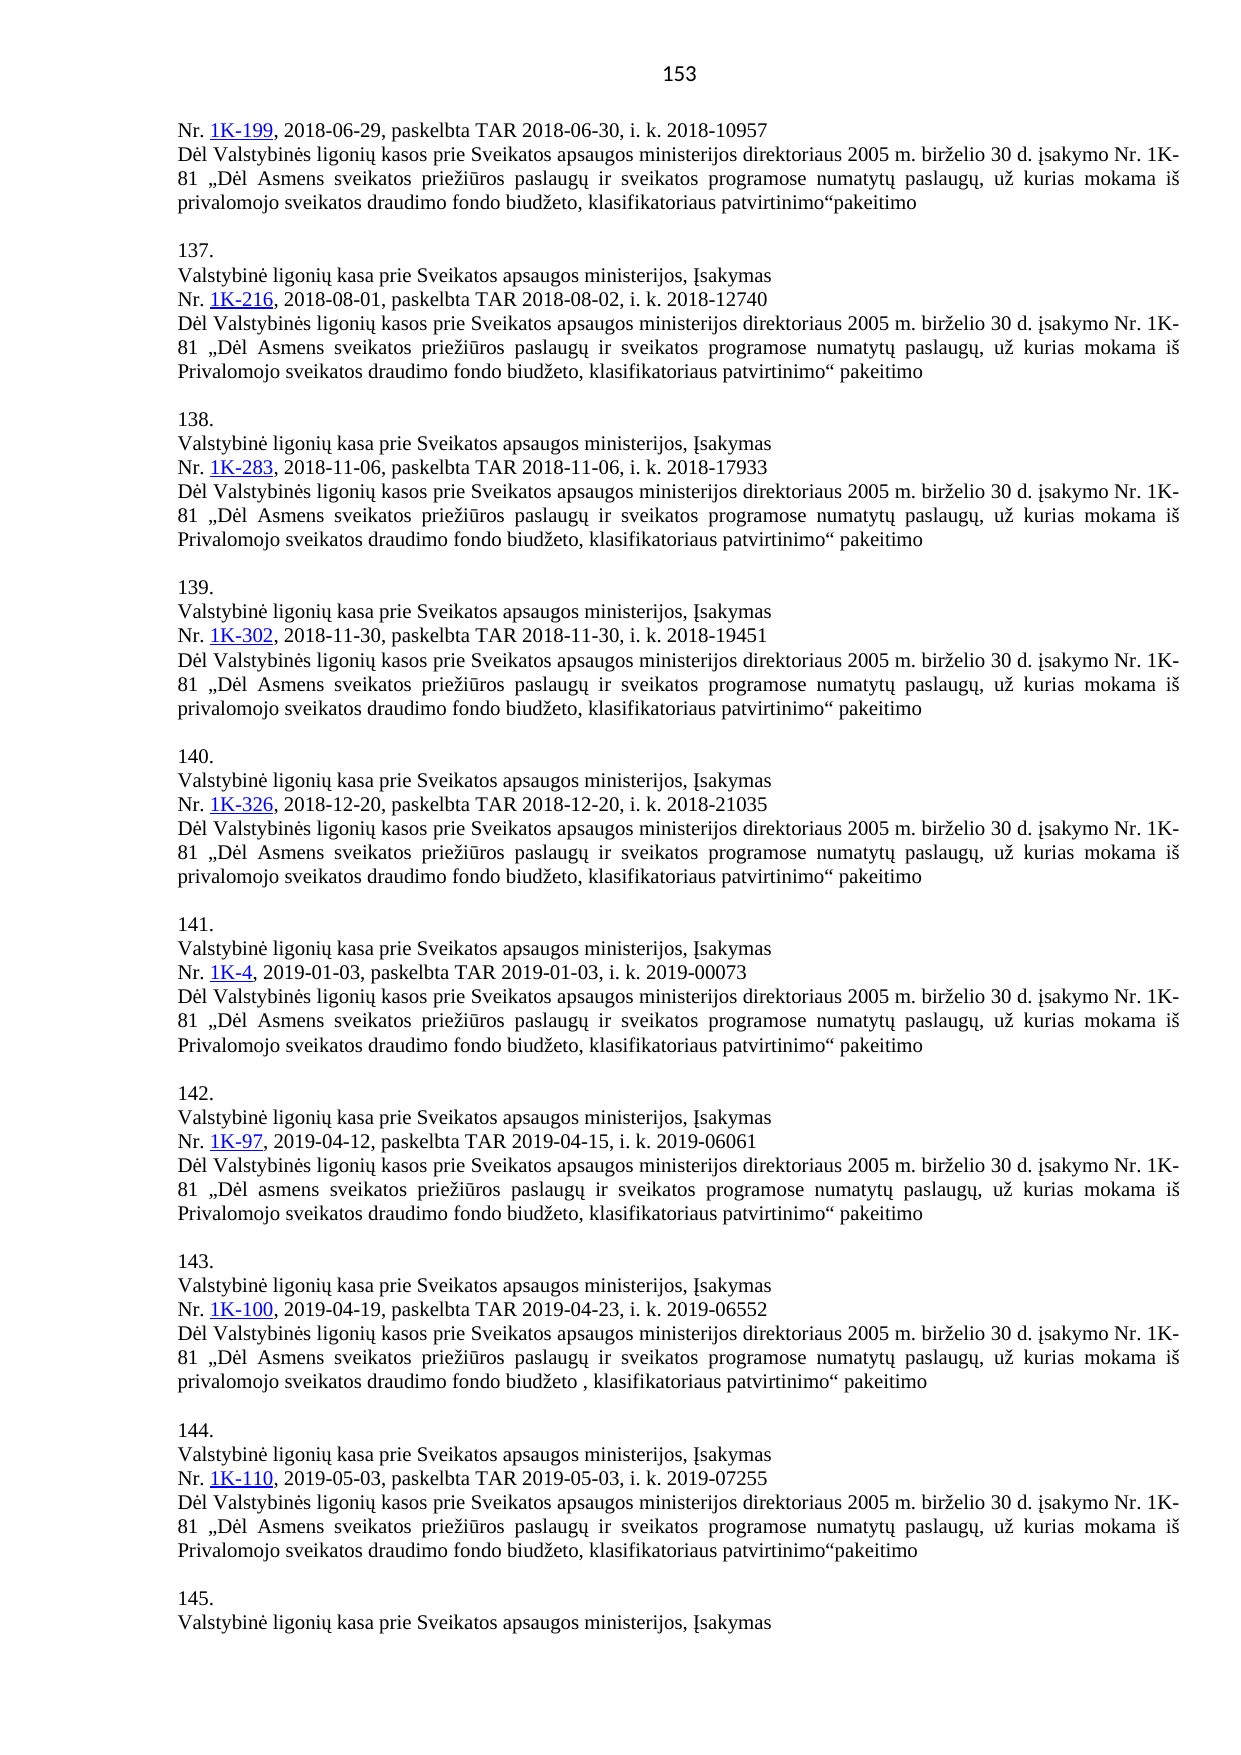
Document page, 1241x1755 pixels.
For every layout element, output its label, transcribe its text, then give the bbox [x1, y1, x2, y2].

text Nr. 1K-302, 2018-11-30, paskelbta TAR 2018-11-30, i. k. 2018-19451 [177, 623, 1181, 647]
text Nr. 1K-4, 2019-01-03, paskelbta TAR 2019-01-03, i. k. 2019-00073 [177, 960, 1181, 984]
text Nr. 1K-97, 2019-04-12, paskelbta TAR 2019-04-15, i. k. 2019-06061 [177, 1129, 1181, 1153]
text Nr. 1K-100, 2019-04-19, paskelbta TAR 2019-04-23, i. k. 2019-06552 [177, 1297, 1181, 1321]
text Valstybinė ligonių kasa prie Sveikatos apsaugos ministerijos, Įsakymas [177, 599, 1181, 623]
text Valstybinė ligonių kasa prie Sveikatos apsaugos ministerijos, Įsakymas [177, 936, 1181, 960]
text Valstybinė ligonių kasa prie Sveikatos apsaugos ministerijos, Įsakymas [177, 1105, 1181, 1129]
text Valstybinė ligonių kasa prie Sveikatos apsaugos ministerijos, Įsakymas [177, 768, 1181, 792]
text 145. [177, 1586, 1181, 1610]
text Dėl Valstybinės ligonių kasos prie Sveikatos apsaugos ministerijos direktoriaus 2005 m. birželio 30 d. įsakymo Nr. 1K-81 „Dėl Asmens sveikatos priežiūros paslaugų ir sveikatos programose numatytų paslaugų, už kurias mokama iš Privalomojo sveikatos draudimo fondo biudžeto, klasifikatoriaus patvirtinimo“ pakeitimo [177, 479, 1181, 551]
text Valstybinė ligonių kasa prie Sveikatos apsaugos ministerijos, Įsakymas [177, 262, 1181, 287]
text 141. [177, 912, 1181, 936]
text Nr. 1K-199, 2018-06-29, paskelbta TAR 2018-06-30, i. k. 2018-10957 [177, 118, 1181, 142]
text Nr. 1K-283, 2018-11-06, paskelbta TAR 2018-11-06, i. k. 2018-17933 [177, 455, 1181, 479]
text 140. [177, 744, 1181, 768]
text 138. [177, 407, 1181, 431]
text Dėl Valstybinės ligonių kasos prie Sveikatos apsaugos ministerijos direktoriaus 2005 m. birželio 30 d. įsakymo Nr. 1K-81 „Dėl Asmens sveikatos priežiūros paslaugų ir sveikatos programose numatytų paslaugų, už kurias mokama iš Privalomojo sveikatos draudimo fondo biudžeto, klasifikatoriaus patvirtinimo“ pakeitimo [177, 311, 1181, 383]
text Dėl Valstybinės ligonių kasos prie Sveikatos apsaugos ministerijos direktoriaus 2005 m. birželio 30 d. įsakymo Nr. 1K-81 „Dėl Asmens sveikatos priežiūros paslaugų ir sveikatos programose numatytų paslaugų, už kurias mokama iš Privalomojo sveikatos draudimo fondo biudžeto, klasifikatoriaus patvirtinimo“pakeitimo [177, 1490, 1181, 1562]
text Dėl Valstybinės ligonių kasos prie Sveikatos apsaugos ministerijos direktoriaus 2005 m. birželio 30 d. įsakymo Nr. 1K-81 „Dėl Asmens sveikatos priežiūros paslaugų ir sveikatos programose numatytų paslaugų, už kurias mokama iš privalomojo sveikatos draudimo fondo biudžeto, klasifikatoriaus patvirtinimo“ pakeitimo [177, 647, 1181, 720]
text Dėl Valstybinės ligonių kasos prie Sveikatos apsaugos ministerijos direktoriaus 2005 m. birželio 30 d. įsakymo Nr. 1K-81 „Dėl Asmens sveikatos priežiūros paslaugų ir sveikatos programose numatytų paslaugų, už kurias mokama iš privalomojo sveikatos draudimo fondo biudžeto, klasifikatoriaus patvirtinimo“ pakeitimo [177, 816, 1181, 888]
text Valstybinė ligonių kasa prie Sveikatos apsaugos ministerijos, Įsakymas [177, 431, 1181, 455]
text 142. [177, 1081, 1181, 1105]
text Valstybinė ligonių kasa prie Sveikatos apsaugos ministerijos, Įsakymas [177, 1610, 1181, 1634]
text Dėl Valstybinės ligonių kasos prie Sveikatos apsaugos ministerijos direktoriaus 2005 m. birželio 30 d. įsakymo Nr. 1K-81 „Dėl Asmens sveikatos priežiūros paslaugų ir sveikatos programose numatytų paslaugų, už kurias mokama iš privalomojo sveikatos draudimo fondo biudžeto, klasifikatoriaus patvirtinimo“pakeitimo [177, 142, 1181, 214]
text 143. [177, 1249, 1181, 1273]
text Nr. 1K-110, 2019-05-03, paskelbta TAR 2019-05-03, i. k. 2019-07255 [177, 1466, 1181, 1490]
text 137. [177, 238, 1181, 262]
text Dėl Valstybinės ligonių kasos prie Sveikatos apsaugos ministerijos direktoriaus 2005 m. birželio 30 d. įsakymo Nr. 1K-81 „Dėl Asmens sveikatos priežiūros paslaugų ir sveikatos programose numatytų paslaugų, už kurias mokama iš privalomojo sveikatos draudimo fondo biudžeto , klasifikatoriaus patvirtinimo“ pakeitimo [177, 1321, 1181, 1393]
text Valstybinė ligonių kasa prie Sveikatos apsaugos ministerijos, Įsakymas [177, 1273, 1181, 1297]
text Nr. 1K-326, 2018-12-20, paskelbta TAR 2018-12-20, i. k. 2018-21035 [177, 792, 1181, 816]
text 144. [177, 1417, 1181, 1442]
text Valstybinė ligonių kasa prie Sveikatos apsaugos ministerijos, Įsakymas [177, 1442, 1181, 1466]
text Dėl Valstybinės ligonių kasos prie Sveikatos apsaugos ministerijos direktoriaus 2005 m. birželio 30 d. įsakymo Nr. 1K-81 „Dėl asmens sveikatos priežiūros paslaugų ir sveikatos programose numatytų paslaugų, už kurias mokama iš Privalomojo sveikatos draudimo fondo biudžeto, klasifikatoriaus patvirtinimo“ pakeitimo [177, 1153, 1181, 1225]
text Dėl Valstybinės ligonių kasos prie Sveikatos apsaugos ministerijos direktoriaus 2005 m. birželio 30 d. įsakymo Nr. 1K-81 „Dėl Asmens sveikatos priežiūros paslaugų ir sveikatos programose numatytų paslaugų, už kurias mokama iš Privalomojo sveikatos draudimo fondo biudžeto, klasifikatoriaus patvirtinimo“ pakeitimo [177, 984, 1181, 1057]
text 139. [177, 575, 1181, 599]
text Nr. 1K-216, 2018-08-01, paskelbta TAR 2018-08-02, i. k. 2018-12740 [177, 287, 1181, 311]
